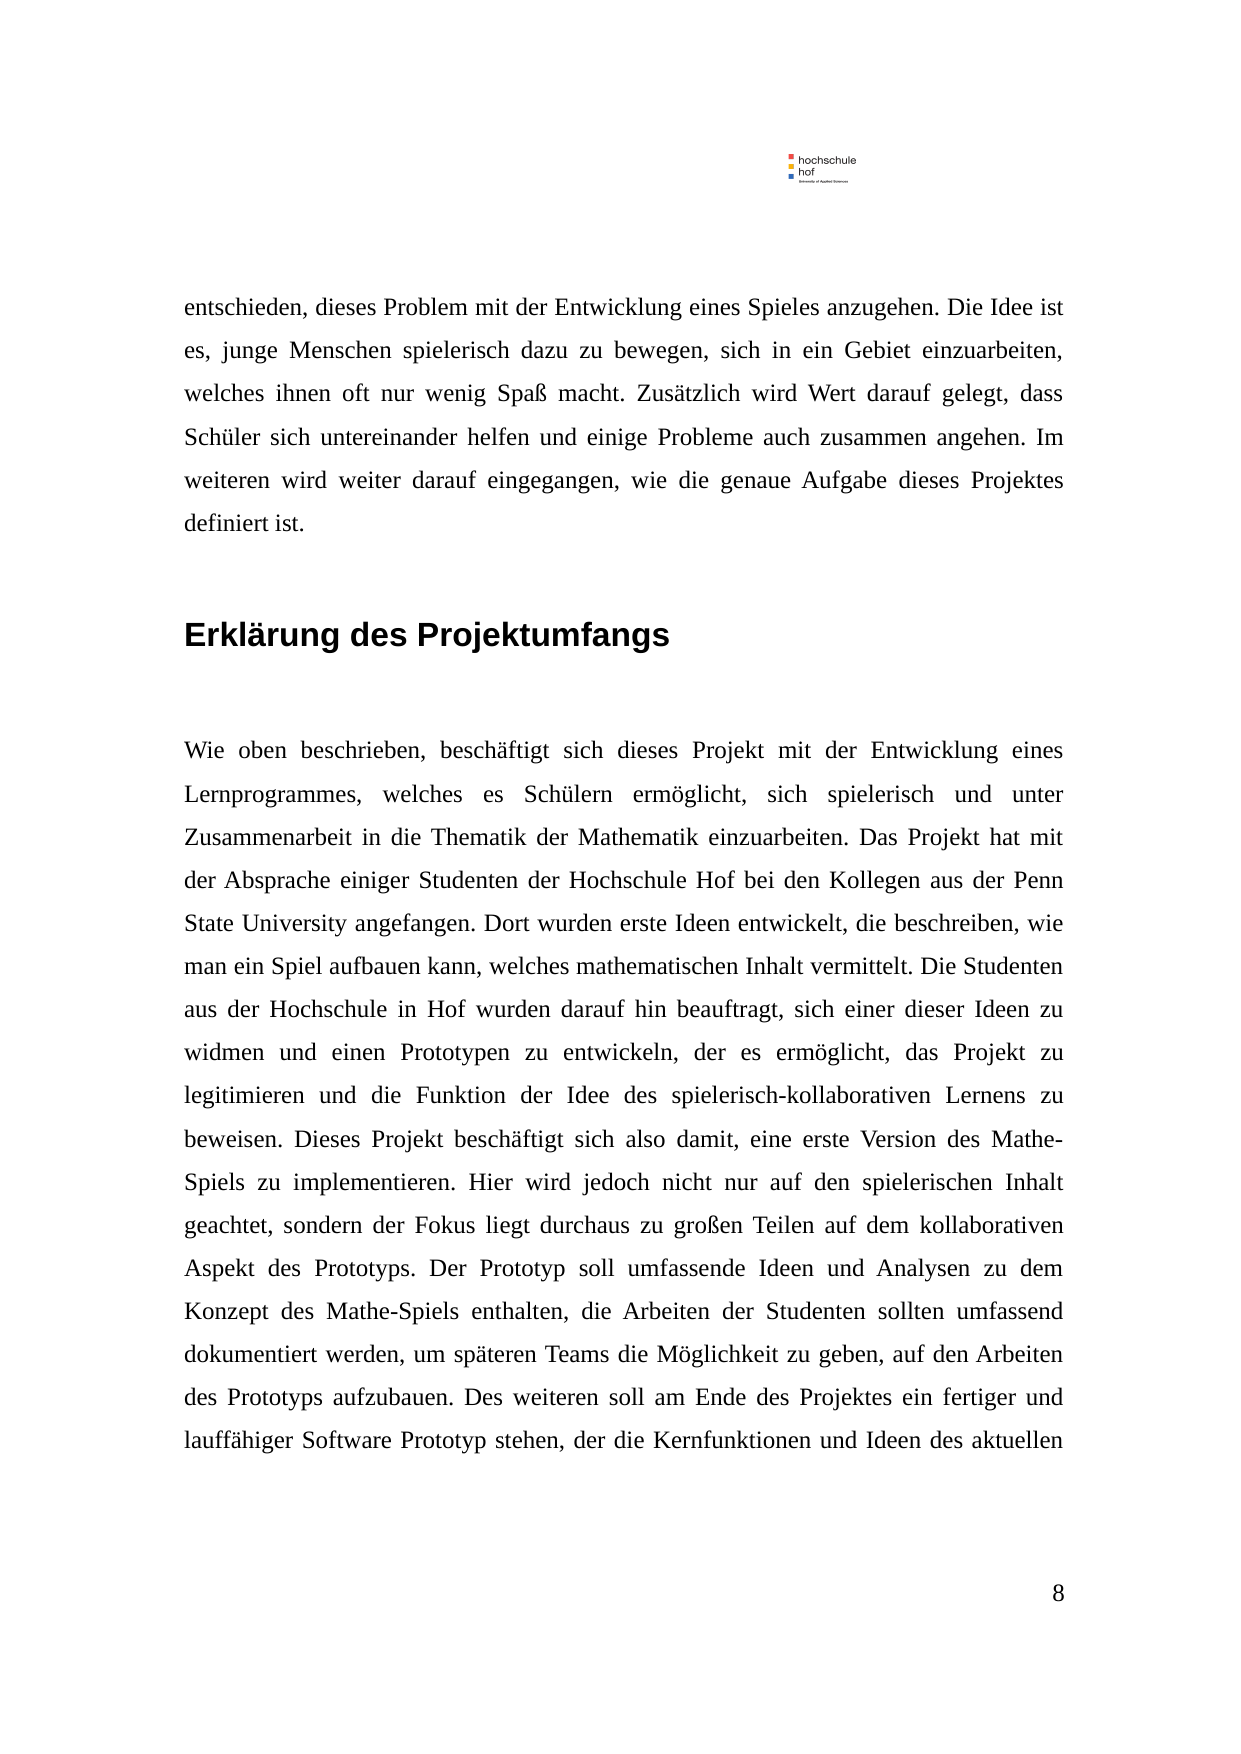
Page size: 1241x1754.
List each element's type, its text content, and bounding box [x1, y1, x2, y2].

subtitle Erklärung des Projektumfangs [184, 615, 1064, 653]
text entschieden, dieses Problem mit der Entwicklung eines Spieles anzugehen. Die Idee ist es, junge Menschen spielerisch dazu zu bewegen, sich in ein Gebiet einzuarbeiten, welches ihnen oft nur wenig Spaß macht. Zusätzlich wird Wert darauf gelegt, dass Schüler sich untereinander helfen und einige Probleme auch zusammen angehen. Im weiteren wird weiter darauf eingegangen, wie die genaue Aufgabe dieses Projektes definiert ist. [184, 292, 1064, 537]
picture [788, 154, 856, 183]
text Wie oben beschrieben, beschäftigt sich dieses Projekt mit der Entwicklung eines Lernprogrammes, welches es Schülern ermöglicht, sich spielerisch und unter Zusammenarbeit in die Thematik der Mathematik einzuarbeiten. Das Projekt hat mit der Absprache einiger Studenten der Hochschule Hof bei den Kollegen aus der Penn State University angefangen. Dort wurden erste Ideen entwickelt, die beschreiben, wie man ein Spiel aufbauen kann, welches mathematischen Inhalt vermittelt. Die Studenten aus der Hochschule in Hof wurden darauf hin beauftragt, sich einer dieser Ideen zu widmen und einen Prototypen zu entwickeln, der es ermöglicht, das Projekt zu legitimieren und die Funktion der Idee des spielerisch-kollaborativen Lernens zu beweisen. Dieses Projekt beschäftigt sich also damit, eine erste Version des Mathe-Spiels zu implementieren. Hier wird jedoch nicht nur auf den spielerischen Inhalt geachtet, sondern der Fokus liegt durchaus zu großen Teilen auf dem kollaborativen Aspekt des Prototyps. Der Prototyp soll umfassende Ideen und Analysen zu dem Konzept des Mathe-Spiels enthalten, die Arbeiten der Studenten sollten umfassend dokumentiert werden, um späteren Teams die Möglichkeit zu geben, auf den Arbeiten des Prototyps aufzubauen. Des weiteren soll am Ende des Projektes ein fertiger und lauffähiger Software Prototyp stehen, der die Kernfunktionen und Ideen des aktuellen [184, 736, 1064, 1454]
